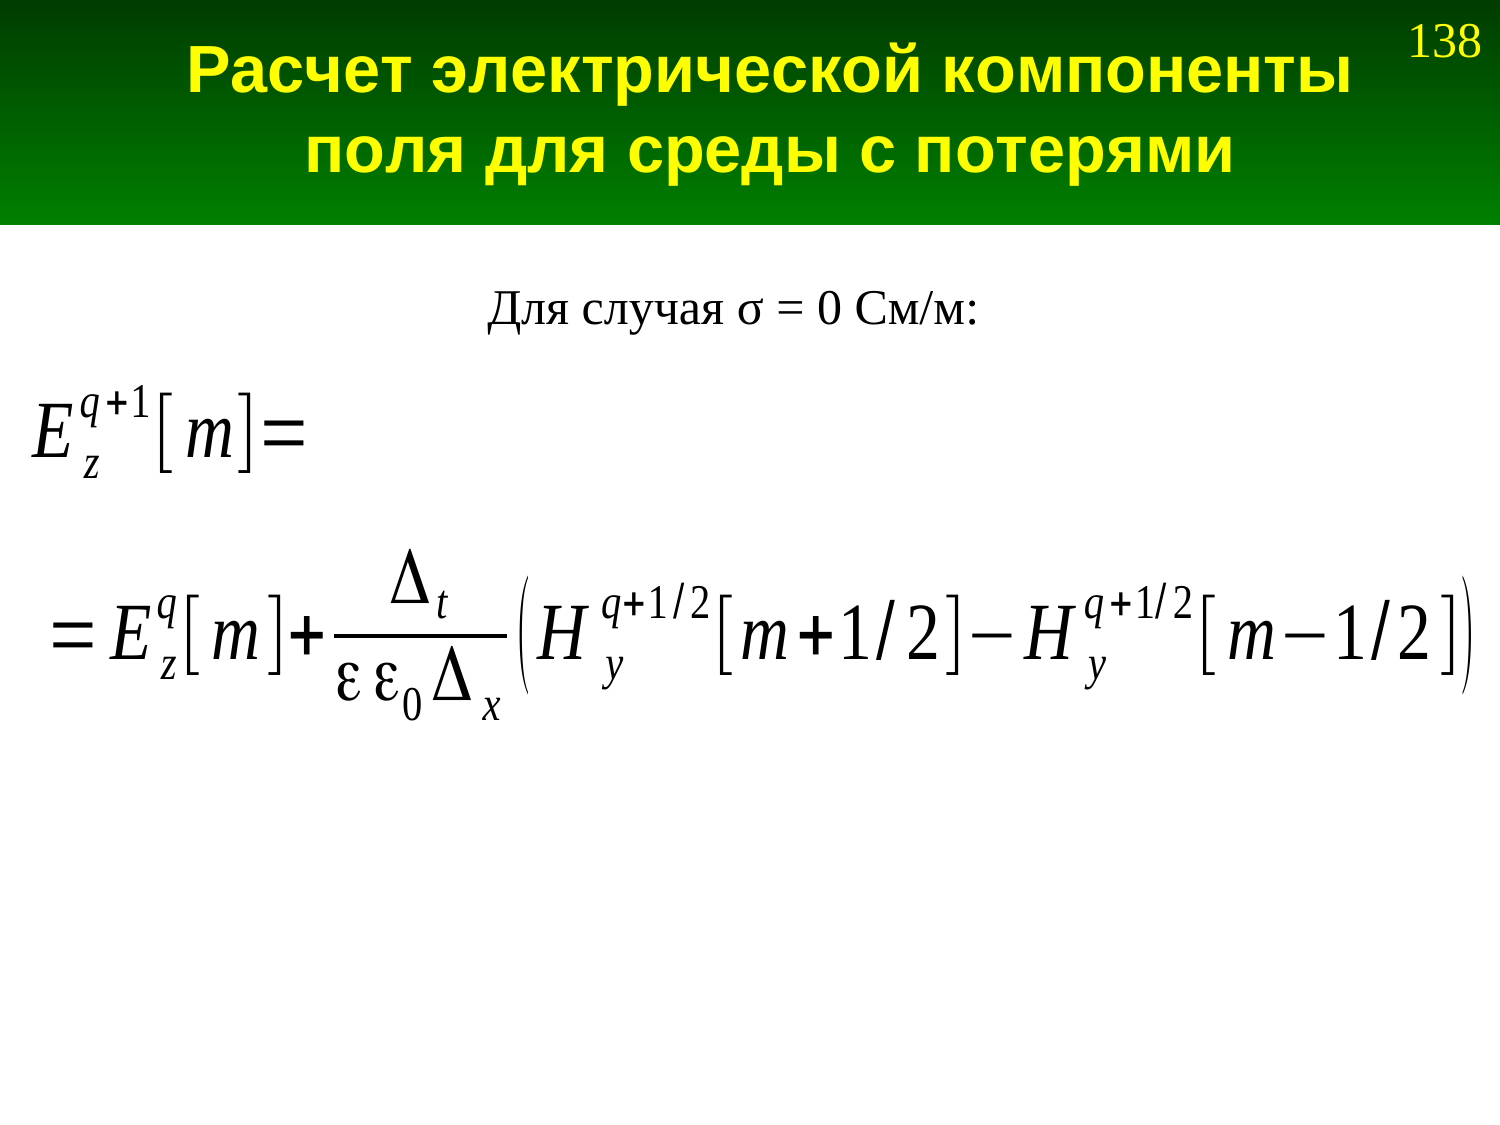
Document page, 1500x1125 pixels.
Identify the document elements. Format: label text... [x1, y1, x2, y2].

chart [29, 542, 1492, 733]
title Расчет электрической компоненты поля для среды с потерями [100, 7, 1441, 204]
chart [11, 371, 329, 487]
text_box Для случая σ = 0 См/м: [472, 267, 995, 343]
